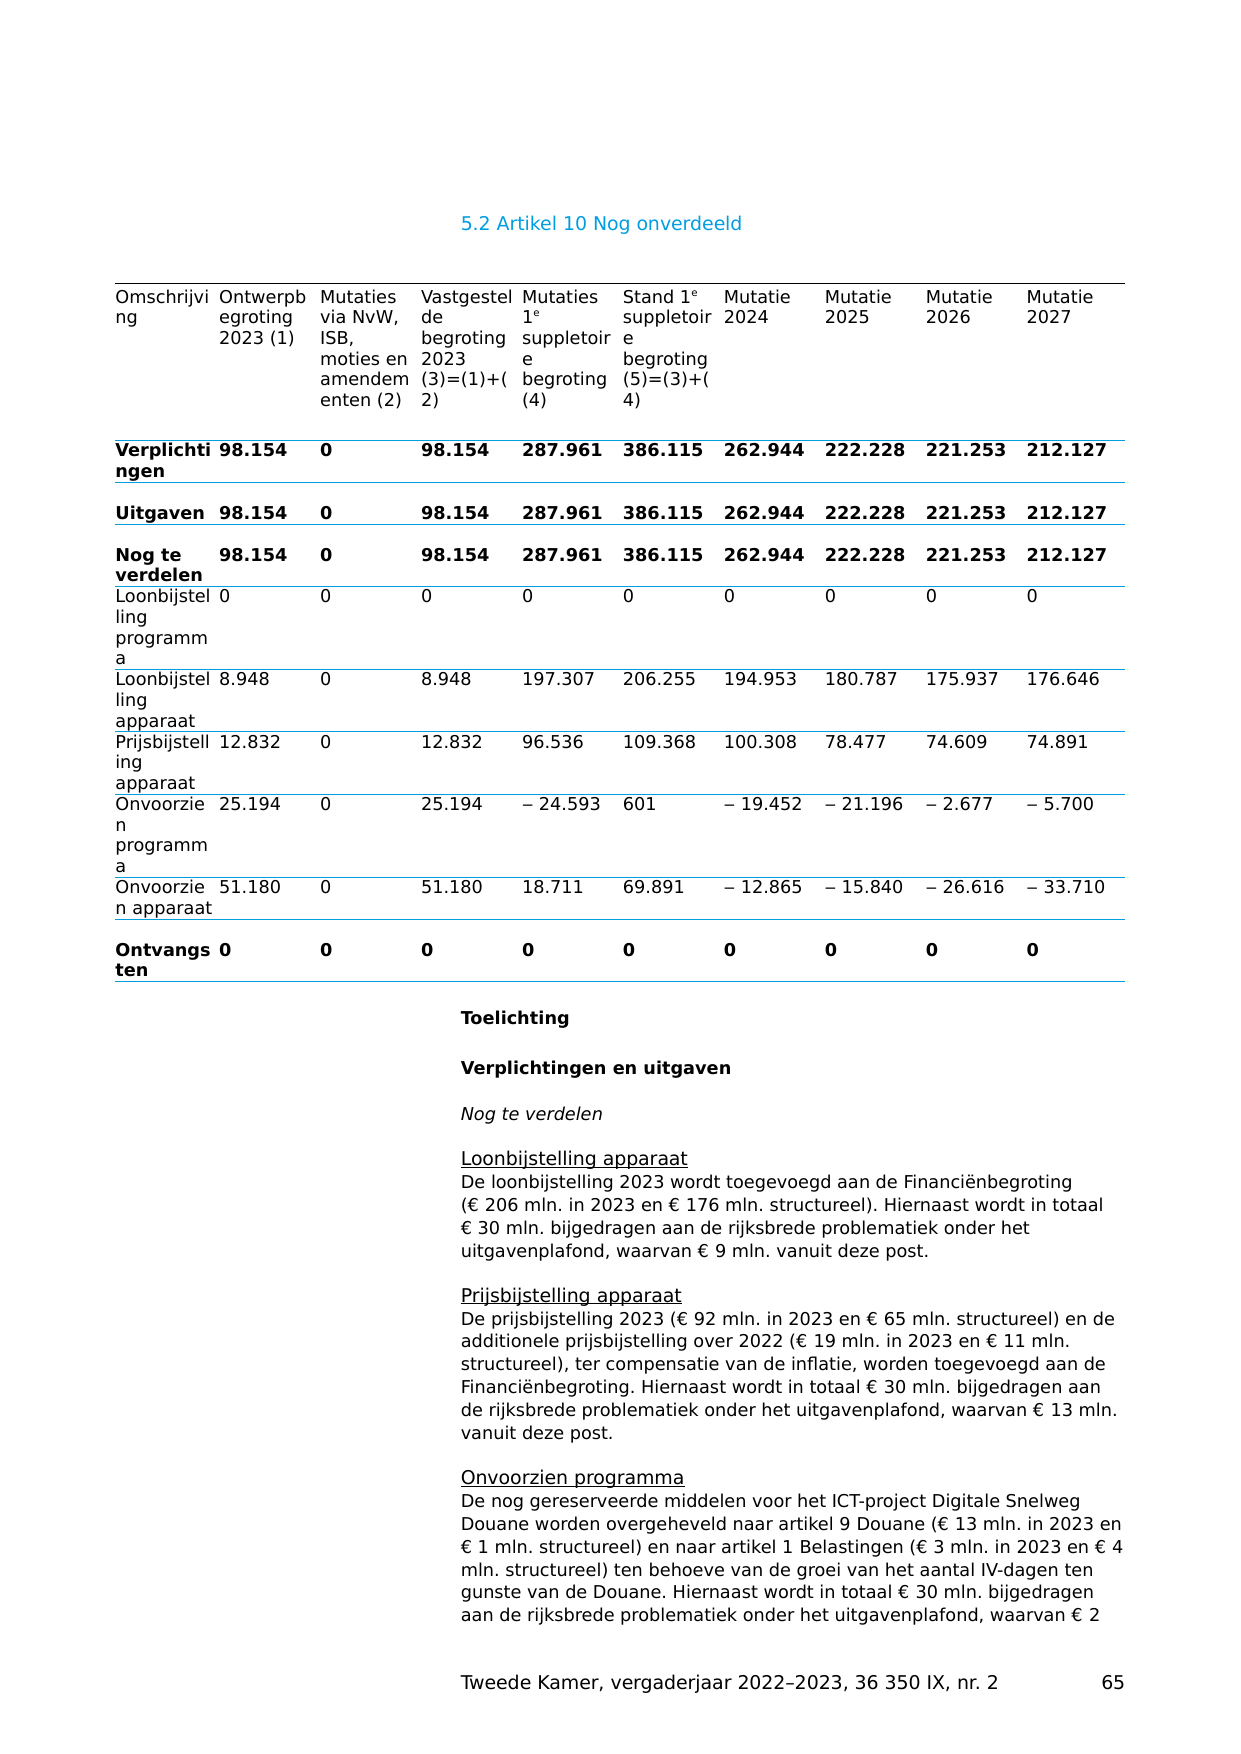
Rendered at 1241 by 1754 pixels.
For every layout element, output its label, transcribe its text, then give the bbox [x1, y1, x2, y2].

table_cell ‒ 21.196 [822, 795, 923, 877]
table_cell 212.127 [1024, 503, 1125, 523]
table_cell ‒ 5.700 [1024, 795, 1125, 877]
table_cell 262.944 [721, 503, 822, 523]
table_cell [418, 920, 519, 939]
table_cell [721, 483, 822, 503]
table_cell 222.228 [822, 545, 923, 586]
table_cell 18.711 [519, 878, 620, 918]
table_cell [1024, 483, 1125, 503]
table_cell ‒ 2.677 [923, 795, 1023, 877]
table_cell 8.948 [216, 670, 317, 731]
table_cell [519, 483, 620, 503]
table_cell 74.891 [1024, 732, 1125, 794]
table_cell [418, 483, 519, 503]
text De loonbijstelling 2023 wordt toegevoegd aan de Financiënbegroting (€ 206 mln. in 2023 en € 176 mln. structureel). Hiernaast wordt in totaal € 30 mln. bijgedragen aan de rijksbrede problematiek onder het uitgavenplafond, waarvan € 9 mln. vanuit deze post. [461, 1170, 1125, 1262]
table_cell 98.154 [418, 441, 519, 482]
table_cell Mutaties 1e suppletoire begroting (4) [519, 284, 620, 413]
table_cell [1024, 525, 1125, 544]
table_cell [822, 483, 923, 503]
table_cell 0 [519, 940, 620, 981]
table_cell 51.180 [216, 878, 317, 918]
table_cell ‒ 33.710 [1024, 878, 1125, 918]
table_cell 287.961 [519, 441, 620, 482]
table_cell 98.154 [418, 545, 519, 586]
text Verplichtingen en uitgaven [461, 1056, 1125, 1079]
table_cell 0 [317, 732, 418, 794]
table_cell 96.536 [519, 732, 620, 794]
table_cell Loonbijstelling programma [115, 587, 216, 669]
table_cell [721, 525, 822, 544]
table_cell Ontvangsten [115, 940, 216, 981]
text Onvoorzien programma [461, 1467, 1125, 1489]
table_cell Mutaties via NvW, ISB, moties en amendementen (2) [317, 284, 418, 413]
table_cell 12.832 [216, 732, 317, 794]
table_cell [115, 414, 1125, 440]
table_cell ‒ 12.865 [721, 878, 822, 918]
table_cell 0 [1024, 587, 1125, 669]
table_cell [216, 920, 317, 939]
table_cell 109.368 [620, 732, 721, 794]
table_cell 212.127 [1024, 441, 1125, 482]
table_cell [923, 920, 1023, 939]
table_cell 222.228 [822, 441, 923, 482]
table_cell [519, 920, 620, 939]
table_cell 0 [822, 940, 923, 981]
table_cell 0 [620, 587, 721, 669]
table_cell 25.194 [418, 795, 519, 877]
text Prijsbijstelling apparaat [461, 1284, 1125, 1307]
table_cell 197.307 [519, 670, 620, 731]
table_cell [115, 483, 216, 503]
table_cell 0 [317, 795, 418, 877]
table_cell 0 [721, 587, 822, 669]
table_cell 386.115 [620, 441, 721, 482]
table_cell Loonbijstelling apparaat [115, 670, 216, 731]
table_cell 0 [317, 503, 418, 523]
table_cell [1024, 920, 1125, 939]
text Nog te verdelen [461, 1102, 1125, 1125]
table_cell ‒ 19.452 [721, 795, 822, 877]
table_cell [519, 525, 620, 544]
table_cell 0 [519, 587, 620, 669]
table_cell 262.944 [721, 545, 822, 586]
table_cell [620, 525, 721, 544]
table_cell ‒ 26.616 [923, 878, 1023, 918]
table_cell [216, 483, 317, 503]
table_cell [822, 525, 923, 544]
table_cell Stand 1e suppletoire begroting (5)=(3)+(4) [620, 284, 721, 413]
table_cell 0 [620, 940, 721, 981]
table_cell 0 [317, 878, 418, 918]
table_cell [115, 525, 216, 544]
table_cell 100.308 [721, 732, 822, 794]
table_cell 0 [216, 940, 317, 981]
table_cell 222.228 [822, 503, 923, 523]
table_cell 386.115 [620, 545, 721, 586]
table_cell 262.944 [721, 441, 822, 482]
table_cell 74.609 [923, 732, 1023, 794]
table_cell Ontwerpbegroting 2023 (1) [216, 284, 317, 413]
table_cell [822, 920, 923, 939]
table_cell 98.154 [216, 503, 317, 523]
table_cell 98.154 [216, 441, 317, 482]
table_cell 194.953 [721, 670, 822, 731]
table_cell 221.253 [923, 545, 1023, 586]
table_cell ‒ 24.593 [519, 795, 620, 877]
table_cell 0 [317, 441, 418, 482]
text Loonbijstelling apparaat [461, 1148, 1125, 1170]
table_cell [418, 525, 519, 544]
table_cell [721, 920, 822, 939]
table_cell 8.948 [418, 670, 519, 731]
table_cell 0 [923, 587, 1023, 669]
table_cell 78.477 [822, 732, 923, 794]
table_cell 212.127 [1024, 545, 1125, 586]
table_cell 0 [216, 587, 317, 669]
table_cell 206.255 [620, 670, 721, 731]
table_cell 25.194 [216, 795, 317, 877]
table_header Tabel 24 Nog onverdeeld (bedragen x € 1.000) [115, 258, 1125, 283]
table_cell 51.180 [418, 878, 519, 918]
table_cell [317, 483, 418, 503]
table_cell [620, 920, 721, 939]
title 5.2 Artikel 10 Nog onverdeeld [461, 213, 1125, 235]
table_cell 175.937 [923, 670, 1023, 731]
table_cell 0 [418, 587, 519, 669]
table_cell Uitgaven [115, 503, 216, 523]
table_cell [317, 920, 418, 939]
table_cell 98.154 [216, 545, 317, 586]
table_cell 0 [317, 587, 418, 669]
table_cell Verplichtingen [115, 441, 216, 482]
table_cell 287.961 [519, 503, 620, 523]
table_cell 601 [620, 795, 721, 877]
table_cell Mutatie 2025 [822, 284, 923, 413]
table_cell Onvoorzien programma [115, 795, 216, 877]
text De prijsbijstelling 2023 (€ 92 mln. in 2023 en € 65 mln. structureel) en de additionele prijsbijstelling over 2022 (€ 19 mln. in 2023 en € 11 mln. structureel), ter compensatie van de inflatie, worden toegevoegd aan de Financiënbegroting. Hiernaast wordt in totaal € 30 mln. bijgedragen aan de rijksbrede problematiek onder het uitgavenplafond, waarvan € 13 mln. vanuit deze post. [461, 1307, 1125, 1444]
table_cell 386.115 [620, 503, 721, 523]
table_cell [115, 920, 216, 939]
table_cell Mutatie 2024 [721, 284, 822, 413]
table_cell 98.154 [418, 503, 519, 523]
table_cell [620, 483, 721, 503]
table_cell Prijsbijstelling apparaat [115, 732, 216, 794]
table_cell 180.787 [822, 670, 923, 731]
table_cell 221.253 [923, 441, 1023, 482]
table_cell Omschrijving [115, 284, 216, 413]
table_cell [317, 525, 418, 544]
table_cell Mutatie 2027 [1024, 284, 1125, 413]
table_cell 176.646 [1024, 670, 1125, 731]
table_cell 0 [418, 940, 519, 981]
table_cell 0 [317, 940, 418, 981]
table_cell [923, 525, 1023, 544]
table_cell 0 [822, 587, 923, 669]
table_cell 12.832 [418, 732, 519, 794]
table_cell 0 [923, 940, 1023, 981]
table_cell [923, 483, 1023, 503]
text De nog gereserveerde middelen voor het ICT-project Digitale Snelweg Douane worden overgeheveld naar artikel 9 Douane (€ 13 mln. in 2023 en € 1 mln. structureel) en naar artikel 1 Belastingen (€ 3 mln. in 2023 en € 4 mln. structureel) ten behoeve van de groei van het aantal IV-dagen ten gunste van de Douane. Hiernaast wordt in totaal € 30 mln. bijgedragen aan de rijksbrede problematiek onder het uitgavenplafond, waarvan € 2 [461, 1489, 1125, 1626]
table_cell 221.253 [923, 503, 1023, 523]
table_cell ‒ 15.840 [822, 878, 923, 918]
table_cell 69.891 [620, 878, 721, 918]
table_cell 0 [721, 940, 822, 981]
text Toelichting [461, 1006, 1125, 1029]
table_cell Onvoorzien apparaat [115, 878, 216, 918]
table_cell 0 [1024, 940, 1125, 981]
table_cell Vastgestelde begroting 2023 (3)=(1)+(2) [418, 284, 519, 413]
table_cell [216, 525, 317, 544]
table_cell Mutatie 2026 [923, 284, 1023, 413]
table_cell Nog te verdelen [115, 545, 216, 586]
table_cell 0 [317, 545, 418, 586]
table_cell 287.961 [519, 545, 620, 586]
table_cell 0 [317, 670, 418, 731]
